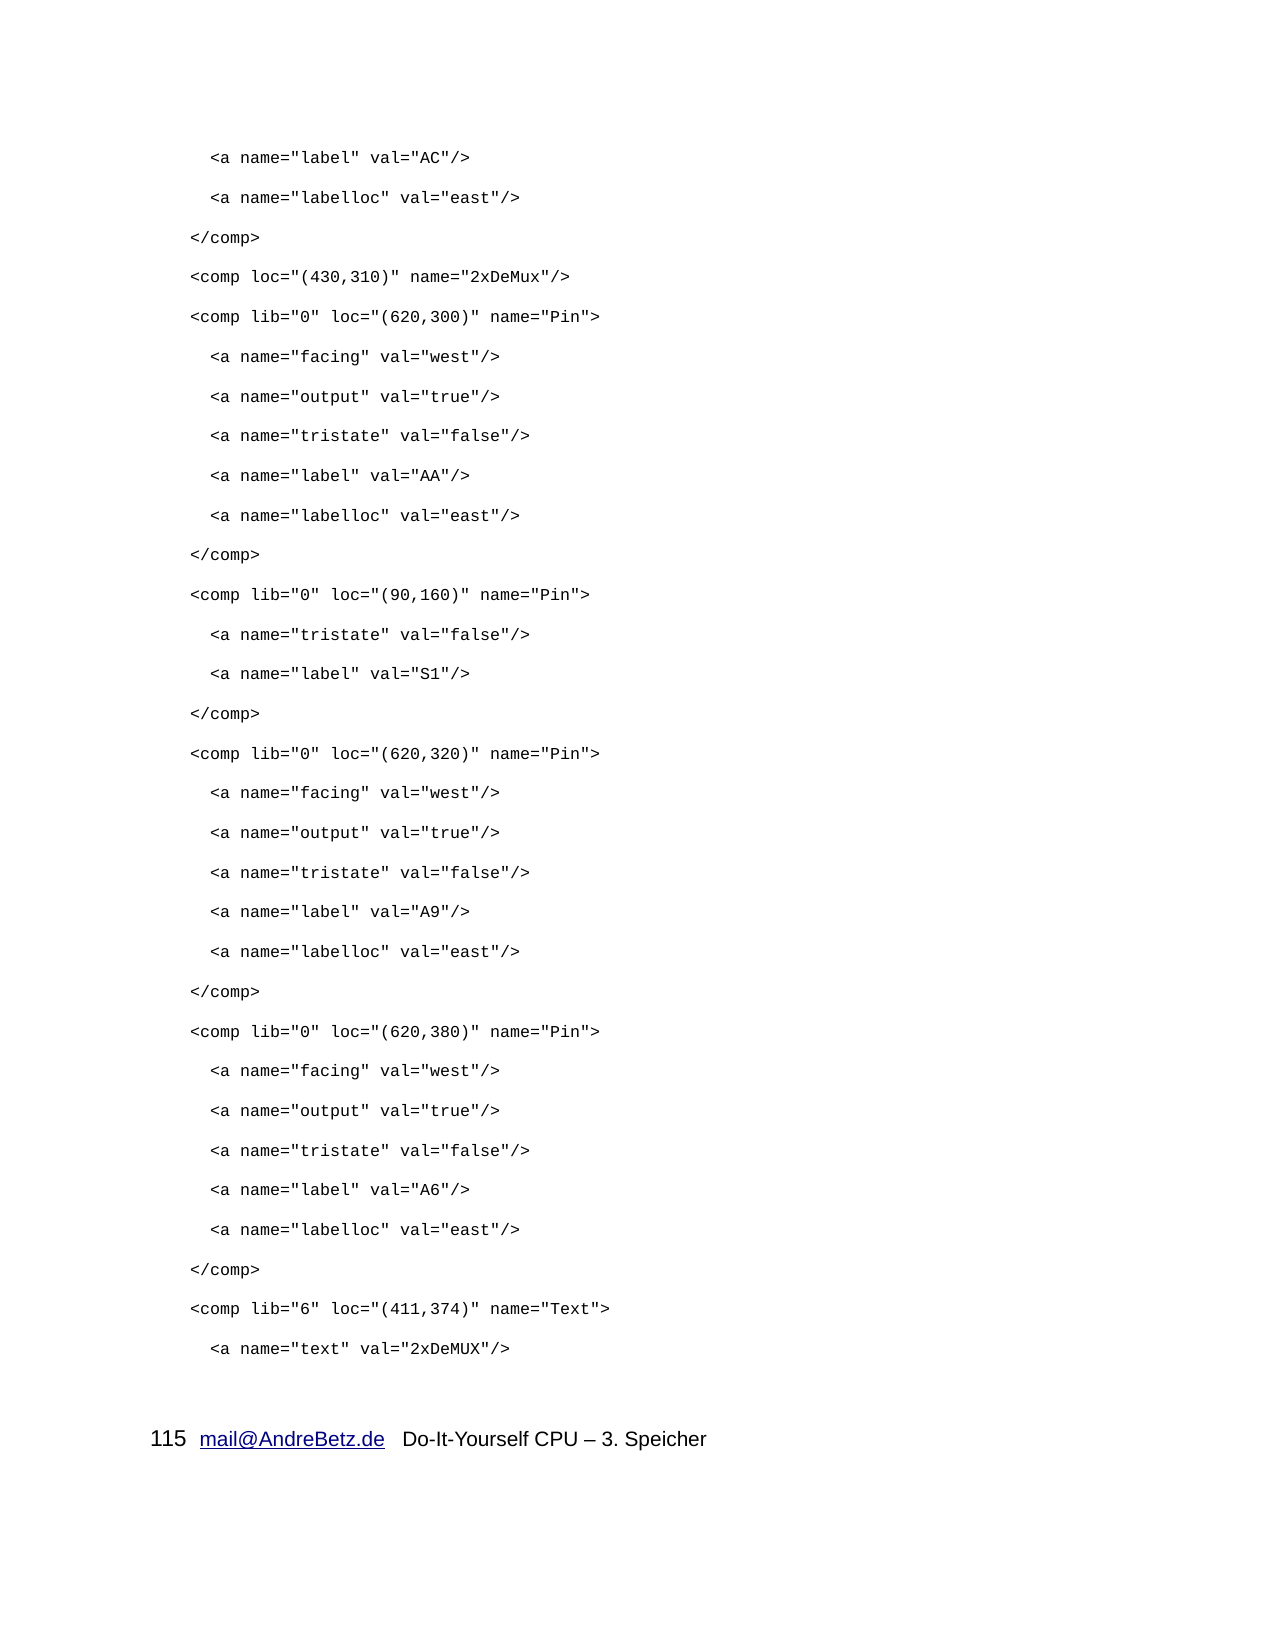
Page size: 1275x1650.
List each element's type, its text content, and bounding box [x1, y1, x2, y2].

text <a name="label" val="AC"/> [150, 150, 1125, 169]
text <a name="labelloc" val="east"/> [150, 1222, 1125, 1240]
text </comp> [150, 983, 1125, 1002]
text <a name="text" val="2xDeMUX"/> [150, 1341, 1125, 1359]
text <a name="label" val="AA"/> [150, 467, 1125, 486]
text <a name="output" val="true"/> [150, 1102, 1125, 1121]
text <a name="label" val="A6"/> [150, 1182, 1125, 1201]
text <a name="output" val="true"/> [150, 825, 1125, 843]
text </comp> [150, 547, 1125, 566]
text <a name="facing" val="west"/> [150, 785, 1125, 804]
text <comp lib="0" loc="(620,320)" name="Pin"> [150, 745, 1125, 764]
text <a name="tristate" val="false"/> [150, 1142, 1125, 1161]
text <a name="output" val="true"/> [150, 388, 1125, 407]
text <comp loc="(430,310)" name="2xDeMux"/> [150, 269, 1125, 288]
text <comp lib="6" loc="(411,374)" name="Text"> [150, 1301, 1125, 1320]
text <comp lib="0" loc="(620,300)" name="Pin"> [150, 309, 1125, 328]
text <comp lib="0" loc="(90,160)" name="Pin"> [150, 587, 1125, 605]
text </comp> [150, 1261, 1125, 1280]
text <a name="labelloc" val="east"/> [150, 190, 1125, 208]
text <a name="tristate" val="false"/> [150, 864, 1125, 883]
text <a name="facing" val="west"/> [150, 1063, 1125, 1082]
text <a name="label" val="S1"/> [150, 666, 1125, 685]
text <comp lib="0" loc="(620,380)" name="Pin"> [150, 1023, 1125, 1042]
text <a name="tristate" val="false"/> [150, 626, 1125, 645]
text </comp> [150, 706, 1125, 724]
text </comp> [150, 229, 1125, 248]
text <a name="labelloc" val="east"/> [150, 944, 1125, 963]
text <a name="label" val="A9"/> [150, 904, 1125, 923]
text <a name="tristate" val="false"/> [150, 428, 1125, 447]
text <a name="labelloc" val="east"/> [150, 507, 1125, 526]
text <a name="facing" val="west"/> [150, 348, 1125, 367]
